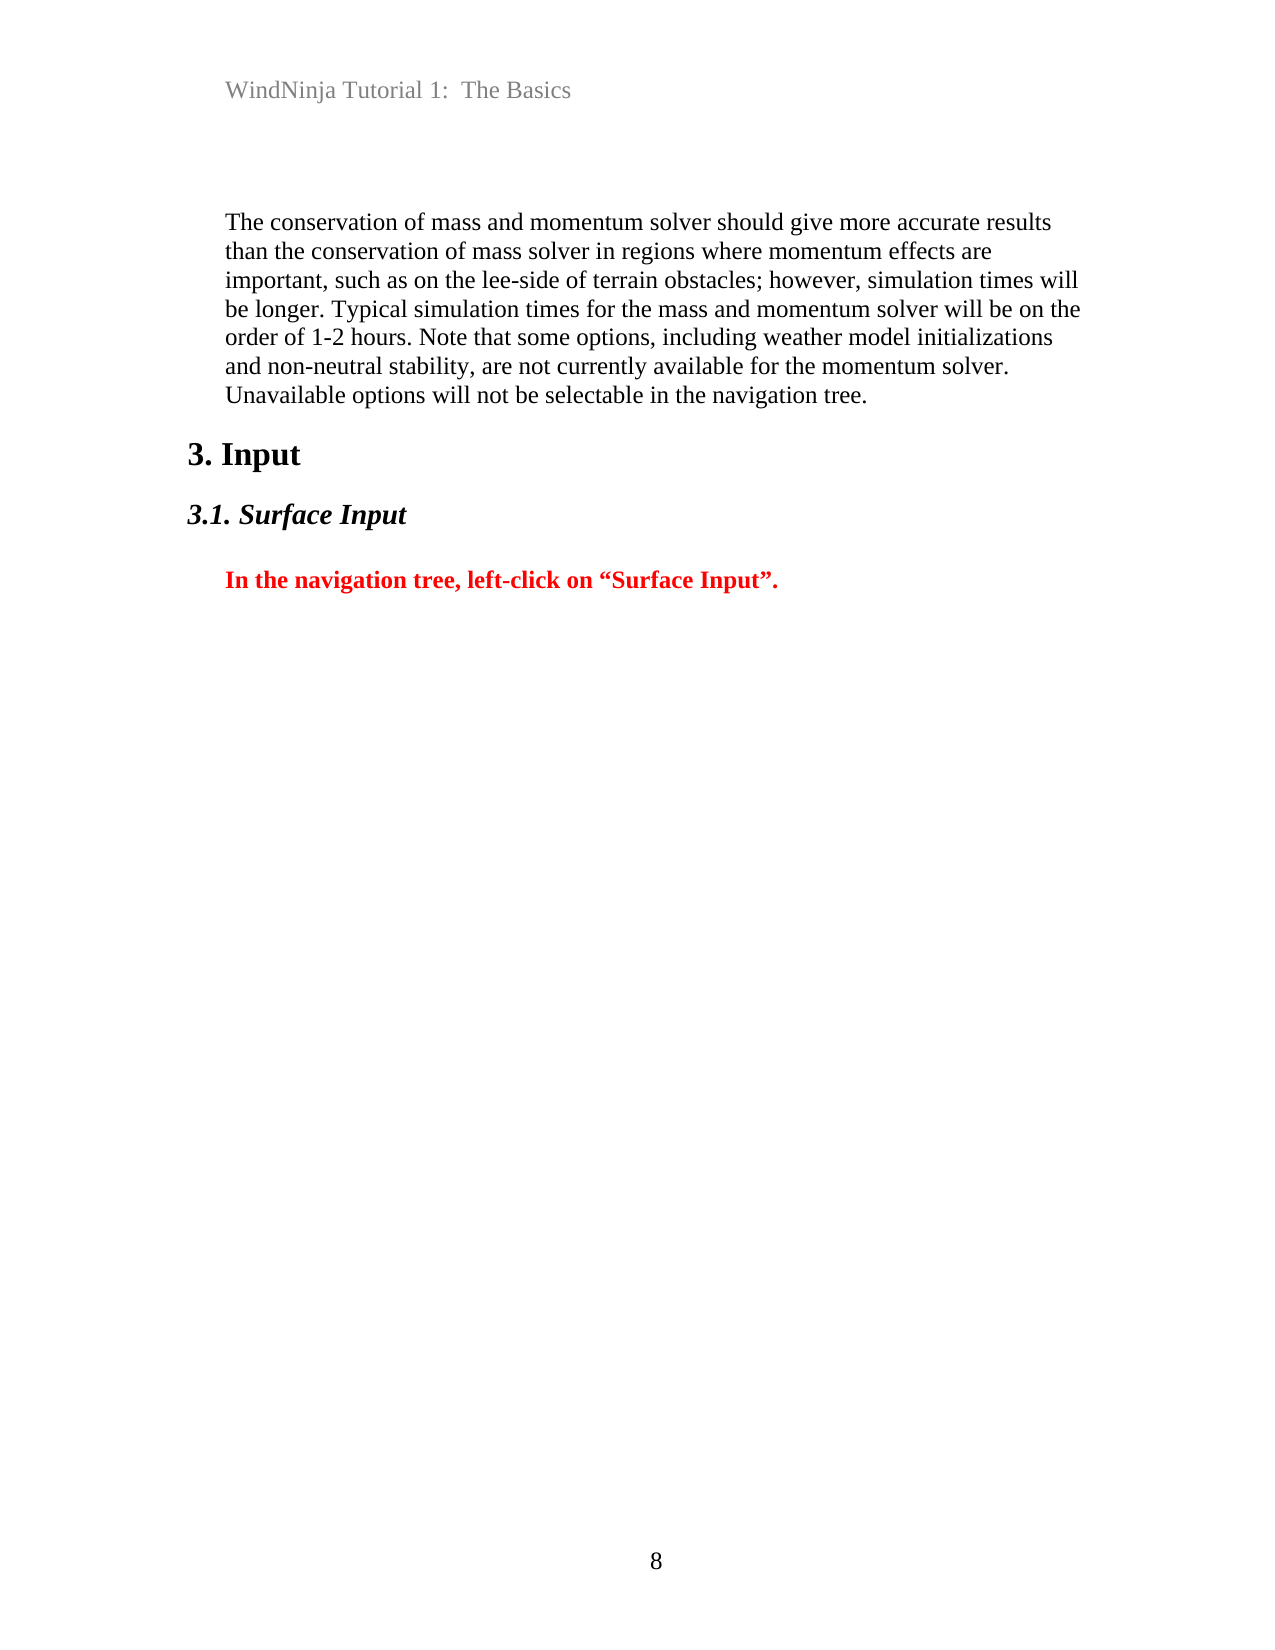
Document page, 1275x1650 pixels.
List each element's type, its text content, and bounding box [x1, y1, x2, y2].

subtitle Surface Input [187, 497, 1087, 531]
subtitle Input [187, 434, 1087, 472]
text In the navigation tree, left-click on “Surface Input”. [225, 566, 1087, 594]
text The conservation of mass and momentum solver should give more accurate results than the conservation of mass solver in regions where momentum effects are important, such as on the lee-side of terrain obstacles; however, simulation times will be longer. Typical simulation times for the mass and momentum solver will be on the order of 1-2 hours. Note that some options, including weather model initializations and non-neutral stability, are not currently available for the momentum solver. Unavailable options will not be selectable in the navigation tree. [225, 207, 1087, 409]
